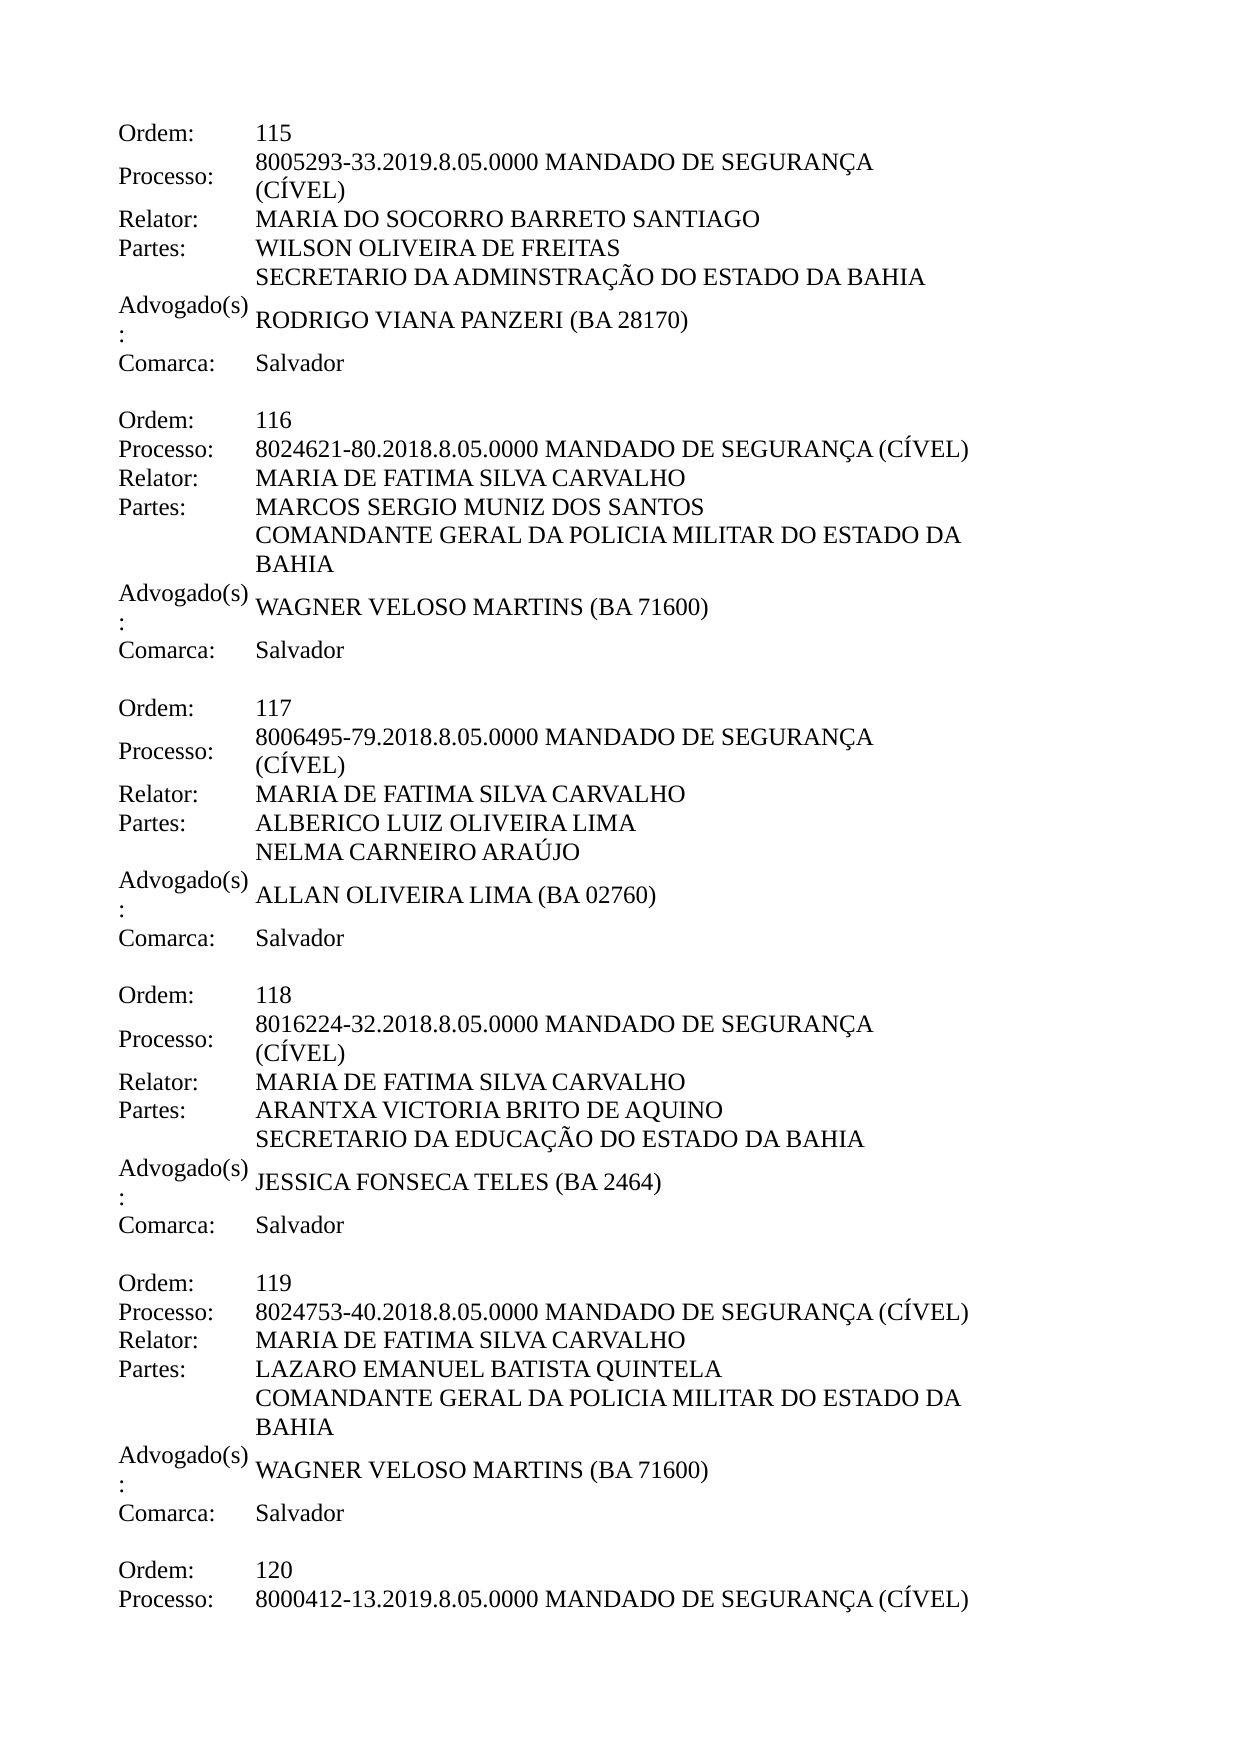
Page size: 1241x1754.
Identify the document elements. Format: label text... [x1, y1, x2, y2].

table_cell Partes: [118, 1096, 255, 1124]
table_cell Advogado(s): [118, 291, 255, 348]
table_cell Salvador [255, 636, 1041, 664]
table_header 116 [255, 406, 1041, 434]
table_cell WILSON OLIVEIRA DE FREITAS [255, 233, 969, 262]
table_cell MARIA DO SOCORRO BARRETO SANTIAGO [255, 204, 969, 233]
table_cell MARIA DE FATIMA SILVA CARVALHO [255, 1067, 969, 1096]
table_cell Relator: [118, 779, 255, 808]
table_cell MARIA DE FATIMA SILVA CARVALHO [255, 779, 969, 808]
table_cell SECRETARIO DA ADMINSTRAÇÃO DO ESTADO DA BAHIA [255, 262, 969, 291]
table_cell RODRIGO VIANA PANZERI (BA 28170) [255, 291, 969, 348]
table_cell [118, 1124, 255, 1153]
table_cell Processo: [118, 1009, 255, 1067]
table_header Ordem: [118, 693, 255, 722]
table_cell ALLAN OLIVEIRA LIMA (BA 02760) [255, 866, 969, 923]
table_cell Partes: [118, 233, 255, 262]
table_cell 8000412-13.2019.8.05.0000 MANDADO DE SEGURANÇA (CÍVEL) [255, 1584, 1041, 1613]
table_cell Comarca: [118, 636, 255, 664]
table_cell Salvador [255, 348, 969, 377]
table_cell LAZARO EMANUEL BATISTA QUINTELA [255, 1354, 1041, 1383]
table_header Ordem: [118, 981, 255, 1009]
table_cell Advogado(s): [118, 1441, 255, 1498]
table_cell Relator: [118, 463, 255, 492]
table_cell Comarca: [118, 923, 255, 952]
table_cell SECRETARIO DA EDUCAÇÃO DO ESTADO DA BAHIA [255, 1124, 969, 1153]
table_cell Salvador [255, 1498, 1041, 1527]
table_cell WAGNER VELOSO MARTINS (BA 71600) [255, 1441, 1041, 1498]
table_cell 8016224-32.2018.8.05.0000 MANDADO DE SEGURANÇA (CÍVEL) [255, 1009, 969, 1067]
table_header 117 [255, 693, 969, 722]
table_cell MARIA DE FATIMA SILVA CARVALHO [255, 1326, 1041, 1354]
table_header 120 [255, 1556, 1041, 1584]
table_cell 8006495-79.2018.8.05.0000 MANDADO DE SEGURANÇA (CÍVEL) [255, 722, 969, 779]
table_header Ordem: [118, 406, 255, 434]
table_cell Salvador [255, 923, 969, 952]
table_cell Processo: [118, 1584, 255, 1613]
table_header Ordem: [118, 1268, 255, 1297]
table_cell Comarca: [118, 1498, 255, 1527]
table_cell ALBERICO LUIZ OLIVEIRA LIMA [255, 808, 969, 837]
table_header Ordem: [118, 1556, 255, 1584]
table_header 115 [255, 118, 969, 147]
table_cell 8005293-33.2019.8.05.0000 MANDADO DE SEGURANÇA (CÍVEL) [255, 147, 969, 204]
table_cell Processo: [118, 434, 255, 463]
table_cell Processo: [118, 1297, 255, 1326]
table_cell Comarca: [118, 1211, 255, 1239]
table_cell WAGNER VELOSO MARTINS (BA 71600) [255, 578, 1041, 636]
table_header Ordem: [118, 118, 255, 147]
table_header 119 [255, 1268, 1041, 1297]
table_cell [118, 1383, 255, 1441]
table_cell Relator: [118, 1067, 255, 1096]
table_cell Relator: [118, 204, 255, 233]
table_cell [118, 521, 255, 578]
table_cell 8024621-80.2018.8.05.0000 MANDADO DE SEGURANÇA (CÍVEL) [255, 434, 1041, 463]
table_cell Advogado(s): [118, 1153, 255, 1211]
table_cell Partes: [118, 1354, 255, 1383]
table_cell ARANTXA VICTORIA BRITO DE AQUINO [255, 1096, 969, 1124]
table_cell Partes: [118, 492, 255, 521]
table_cell Processo: [118, 147, 255, 204]
table_cell COMANDANTE GERAL DA POLICIA MILITAR DO ESTADO DA BAHIA [255, 521, 1041, 578]
table_cell JESSICA FONSECA TELES (BA 2464) [255, 1153, 969, 1211]
table_header 118 [255, 981, 969, 1009]
table_cell MARCOS SERGIO MUNIZ DOS SANTOS [255, 492, 1041, 521]
table_cell Processo: [118, 722, 255, 779]
table_cell MARIA DE FATIMA SILVA CARVALHO [255, 463, 1041, 492]
table_cell 8024753-40.2018.8.05.0000 MANDADO DE SEGURANÇA (CÍVEL) [255, 1297, 1041, 1326]
table_cell Salvador [255, 1211, 969, 1239]
table_cell [118, 837, 255, 866]
table_cell Partes: [118, 808, 255, 837]
table_cell NELMA CARNEIRO ARAÚJO [255, 837, 969, 866]
table_cell [118, 262, 255, 291]
table_cell Relator: [118, 1326, 255, 1354]
table_cell Advogado(s): [118, 578, 255, 636]
table_cell Advogado(s): [118, 866, 255, 923]
table_cell COMANDANTE GERAL DA POLICIA MILITAR DO ESTADO DA BAHIA [255, 1383, 1041, 1441]
table_cell Comarca: [118, 348, 255, 377]
